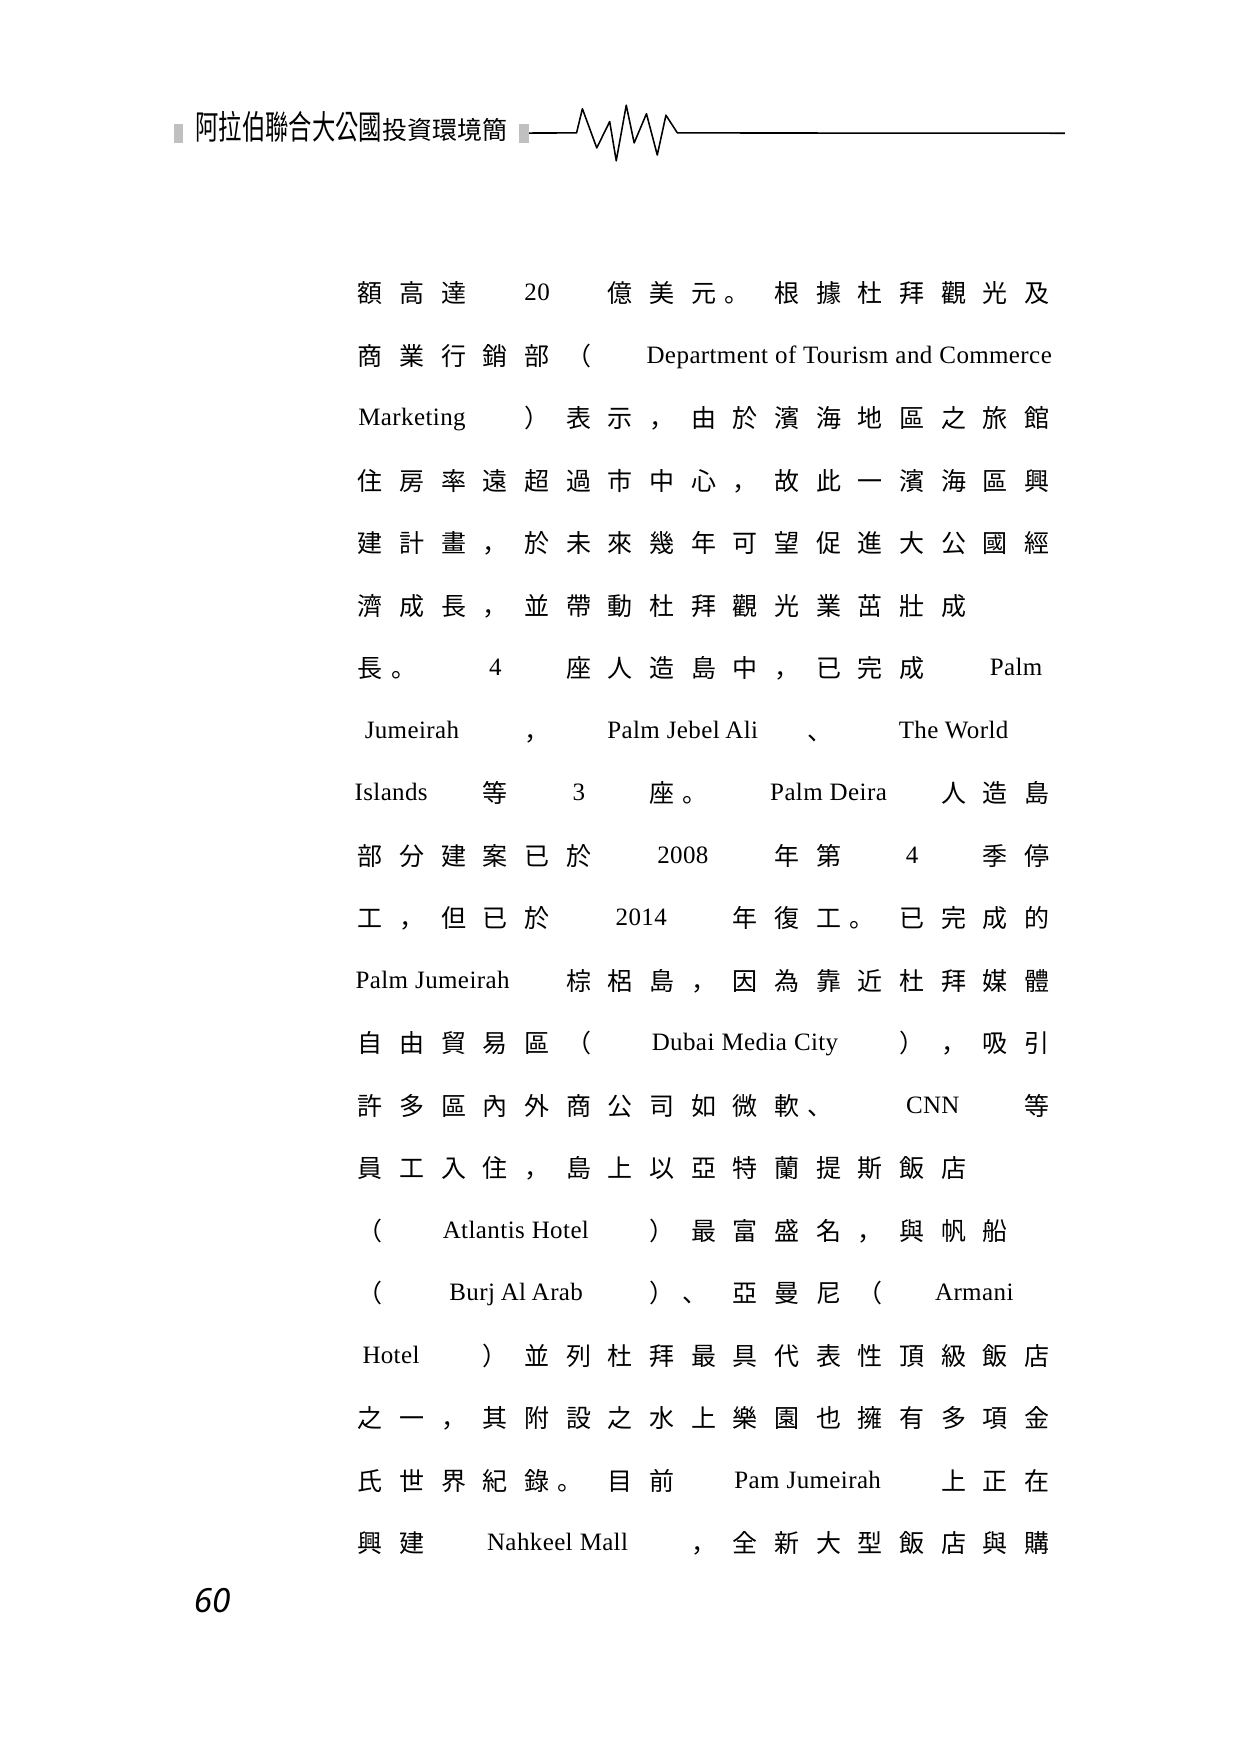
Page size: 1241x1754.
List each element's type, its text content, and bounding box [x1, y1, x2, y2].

text 額高達20億美元。根據杜拜觀光及商業行銷部（Department of Tourism and Commerce Marketing）表示，由於濱海地區之旅館住房率遠超過市中心，故此一濱海區興建計畫，於未來幾年可望促進大公國經濟成長，並帶動杜拜觀光業茁壯成長。4座人造島中，已完成Palm Jumeirah，Palm Jebel Ali、The World Islands等3座。Palm Deira人造島部分建案已於2008年第4季停工，但已於2014年復工。已完成的Palm Jumeirah棕梠島，因為靠近杜拜媒體自由貿易區（Dubai Media City），吸引許多區內外商公司如微軟、CNN等員工入住，島上以亞特蘭提斯飯店（Atlantis Hotel）最富盛名，與帆船（Burj Al Arab）、亞曼尼（Armani Hotel）並列杜拜最具代表性頂級飯店之一，其附設之水上樂園也擁有多項金氏世界紀錄。目前Pam Jumeirah上正在興建Nahkeel Mall，全新大型飯店與購 [330, 250, 1058, 1563]
